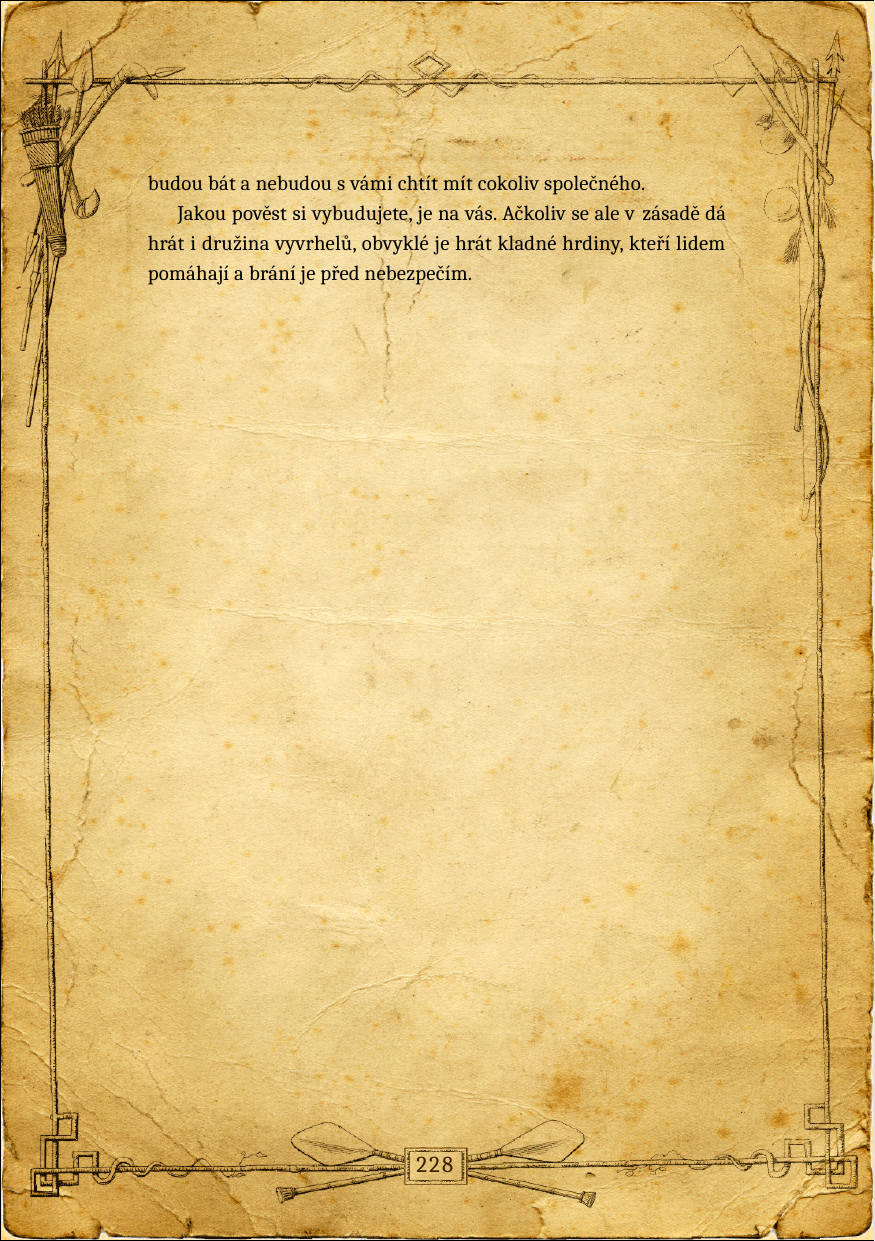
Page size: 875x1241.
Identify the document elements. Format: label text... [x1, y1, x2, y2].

picture [1, 1, 874, 1240]
text budou bát a⁠ nebudou s⁠ vámi chtít mít cokoliv společného. Jakou pověst si vybudujete, je na vás. Ačkoliv se ale v⁠ zásadě dá hrát i⁠ družina vyvrhelů, obvyklé je hrát kladné hrdiny, kteří lidem pomáhají a⁠ brání je před nebezpečím. [148, 172, 726, 285]
